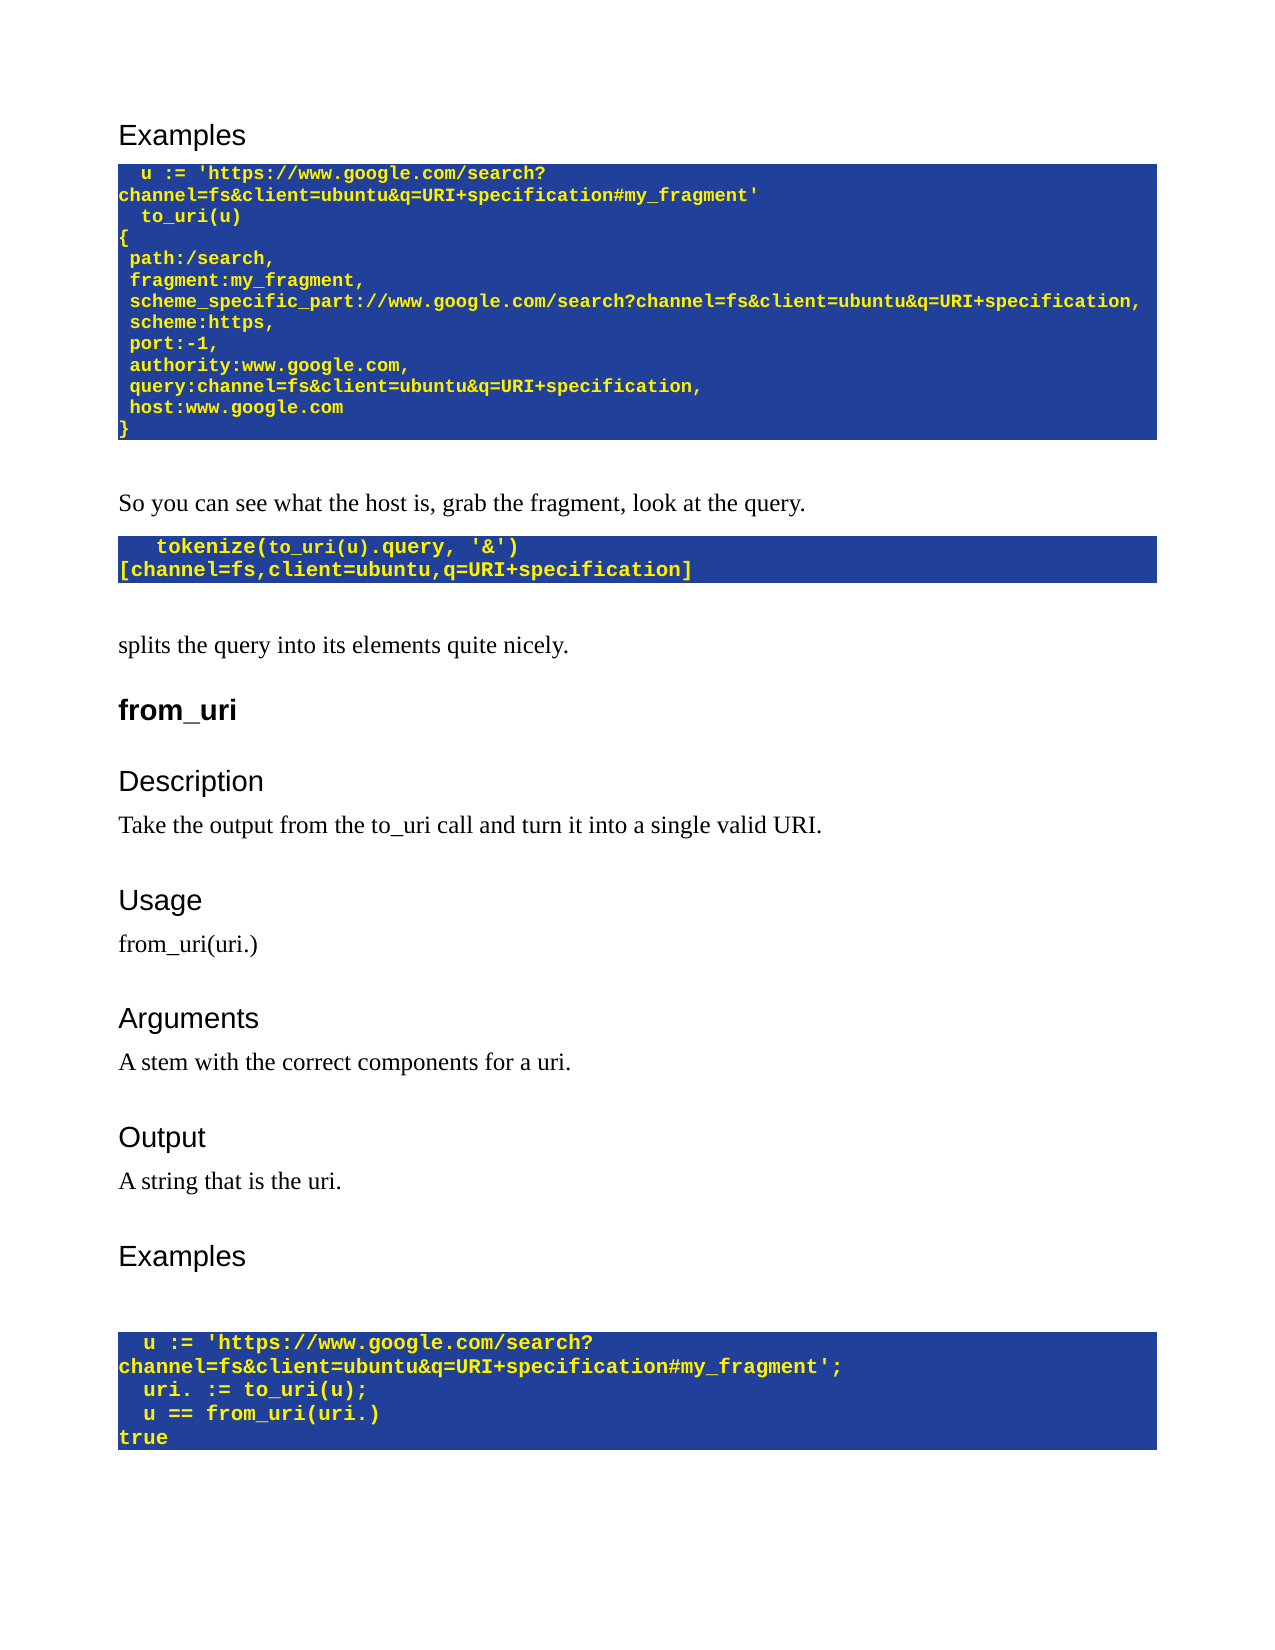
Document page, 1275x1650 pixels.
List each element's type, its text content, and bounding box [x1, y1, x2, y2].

text A string that is the uri. [118, 1166, 1157, 1195]
text { [118, 228, 1157, 249]
text from_uri(uri.) [118, 929, 1157, 957]
text u == from_uri(uri.) [118, 1403, 1157, 1427]
subtitle Examples [118, 118, 1157, 152]
text u := 'https://www.google.com/search?channel=fs&client=ubuntu&q=URI+specification#my_fragment'; [118, 1332, 1157, 1379]
subtitle Usage [118, 883, 1157, 916]
subtitle Output [118, 1120, 1157, 1153]
subtitle Description [118, 764, 1157, 797]
text true [118, 1427, 1157, 1450]
text Take the output from the to_uri call and turn it into a single valid URI. [118, 810, 1157, 839]
text fragment:my_fragment, [118, 270, 1157, 292]
text u := 'https://www.google.com/search?channel=fs&client=ubuntu&q=URI+specification#my_fragment' [118, 164, 1157, 207]
text [channel=fs,client=ubuntu,q=URI+specification] [118, 559, 1157, 583]
text query:channel=fs&client=ubuntu&q=URI+specification, [118, 377, 1157, 398]
text port:-1, [118, 334, 1157, 355]
text splits the query into its elements quite nicely. [118, 631, 1157, 659]
text A stem with the correct components for a uri. [118, 1047, 1157, 1076]
subtitle from_uri [118, 693, 1157, 726]
text uri. := to_uri(u); [118, 1379, 1157, 1403]
text } [118, 419, 1157, 440]
text path:/search, [118, 249, 1157, 270]
subtitle Arguments [118, 1001, 1157, 1035]
text authority:www.google.com, [118, 355, 1157, 377]
text scheme_specific_part://www.google.com/search?channel=fs&client=ubuntu&q=URI+specification, [118, 292, 1157, 313]
text to_uri(u) [118, 207, 1157, 228]
text tokenize(to_uri(u).query, '&') [118, 536, 1157, 559]
text So you can see what the host is, grab the fragment, look at the query. [118, 488, 1157, 517]
text host:www.google.com [118, 398, 1157, 419]
subtitle Examples [118, 1238, 1157, 1272]
text scheme:https, [118, 313, 1157, 334]
